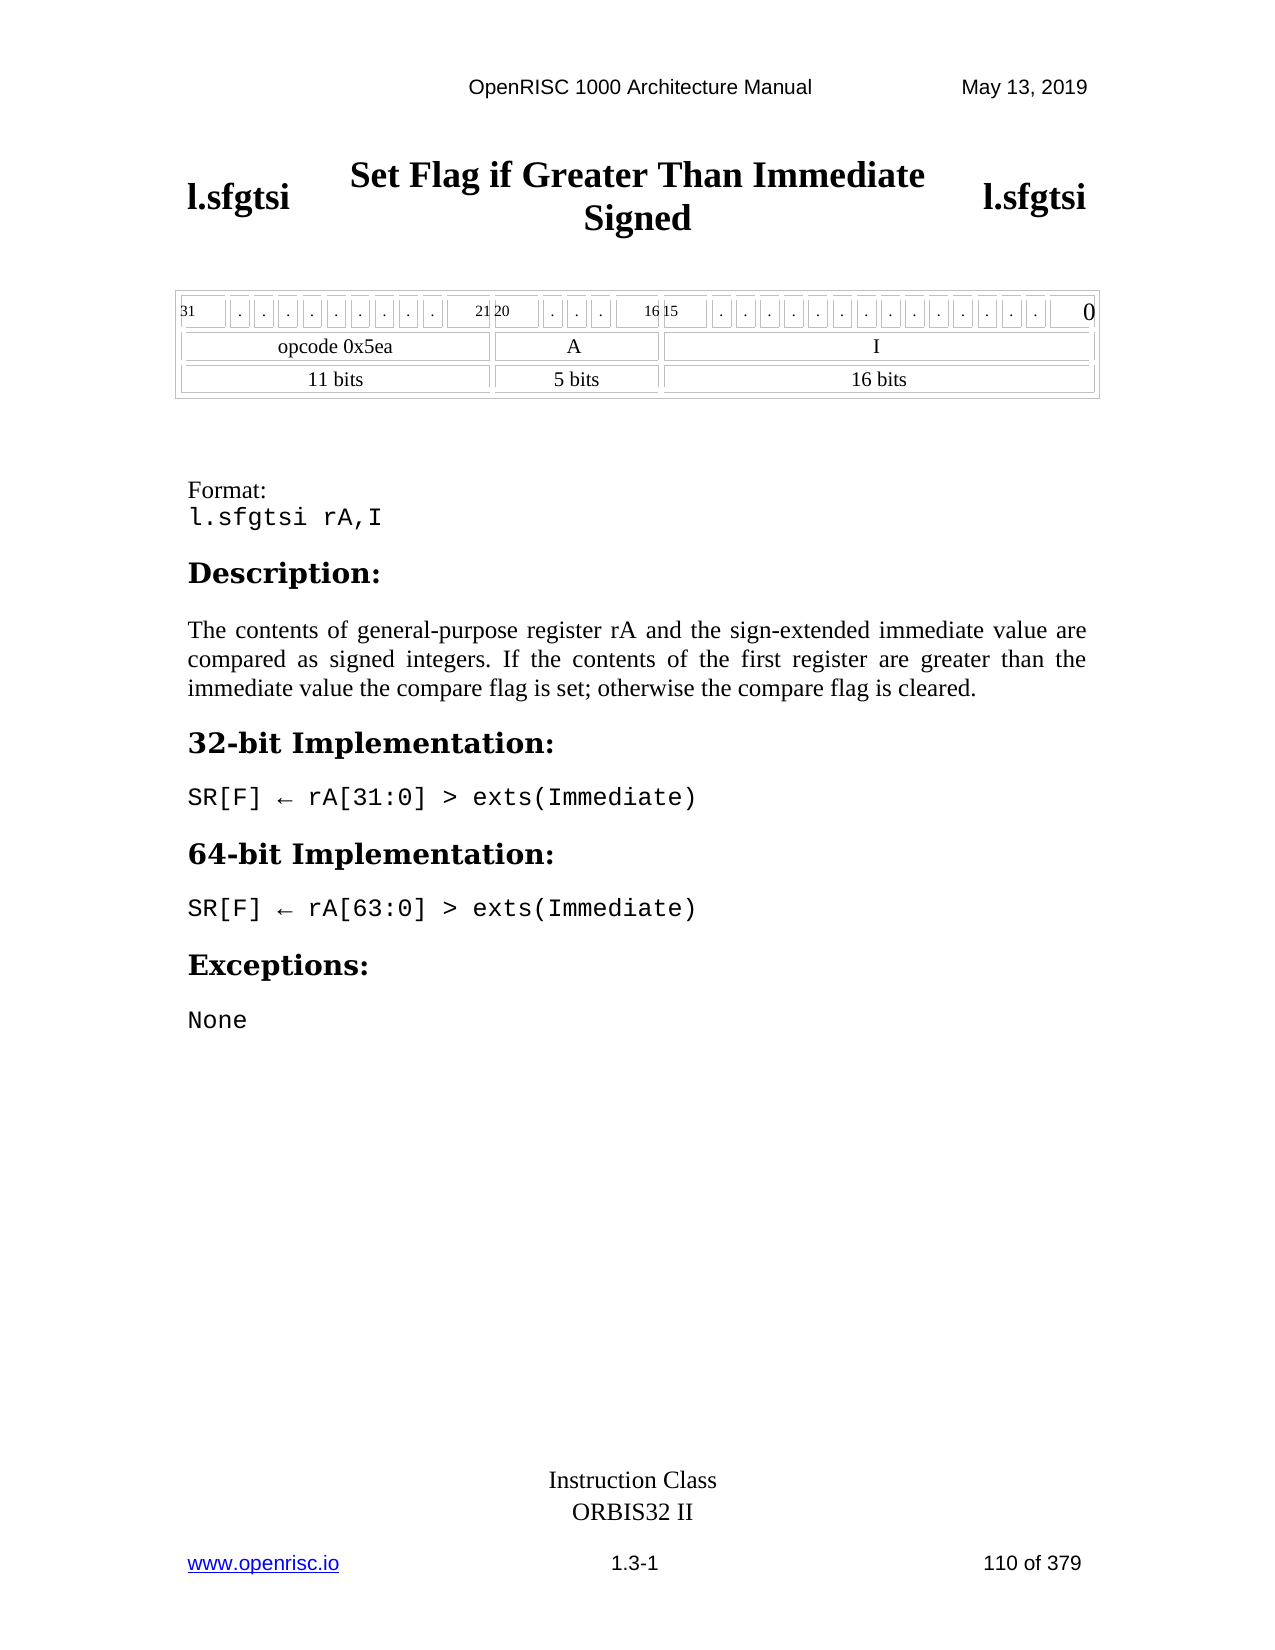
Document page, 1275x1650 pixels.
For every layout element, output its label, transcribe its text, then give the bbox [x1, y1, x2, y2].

text Description: [187, 557, 1087, 590]
text Format: [187, 475, 1087, 504]
text None [187, 1007, 1087, 1036]
text l.sfgtsi rA,I [187, 504, 1087, 532]
text SR[F] ← rA[63:0] > exts(Immediate) [187, 896, 1087, 924]
text Exceptions: [187, 949, 1087, 982]
text SR[F] ← rA[31:0] > exts(Immediate) [187, 785, 1087, 813]
text The contents of general-purpose register rA and the sign-extended immediate value are compared as signed integers. If the contents of the first register are greater than the immediate value the compare flag is set; otherwise the compare flag is cleared. [187, 615, 1087, 702]
text 64-bit Implementation: [187, 838, 1087, 871]
text 32-bit Implementation: [187, 727, 1087, 760]
